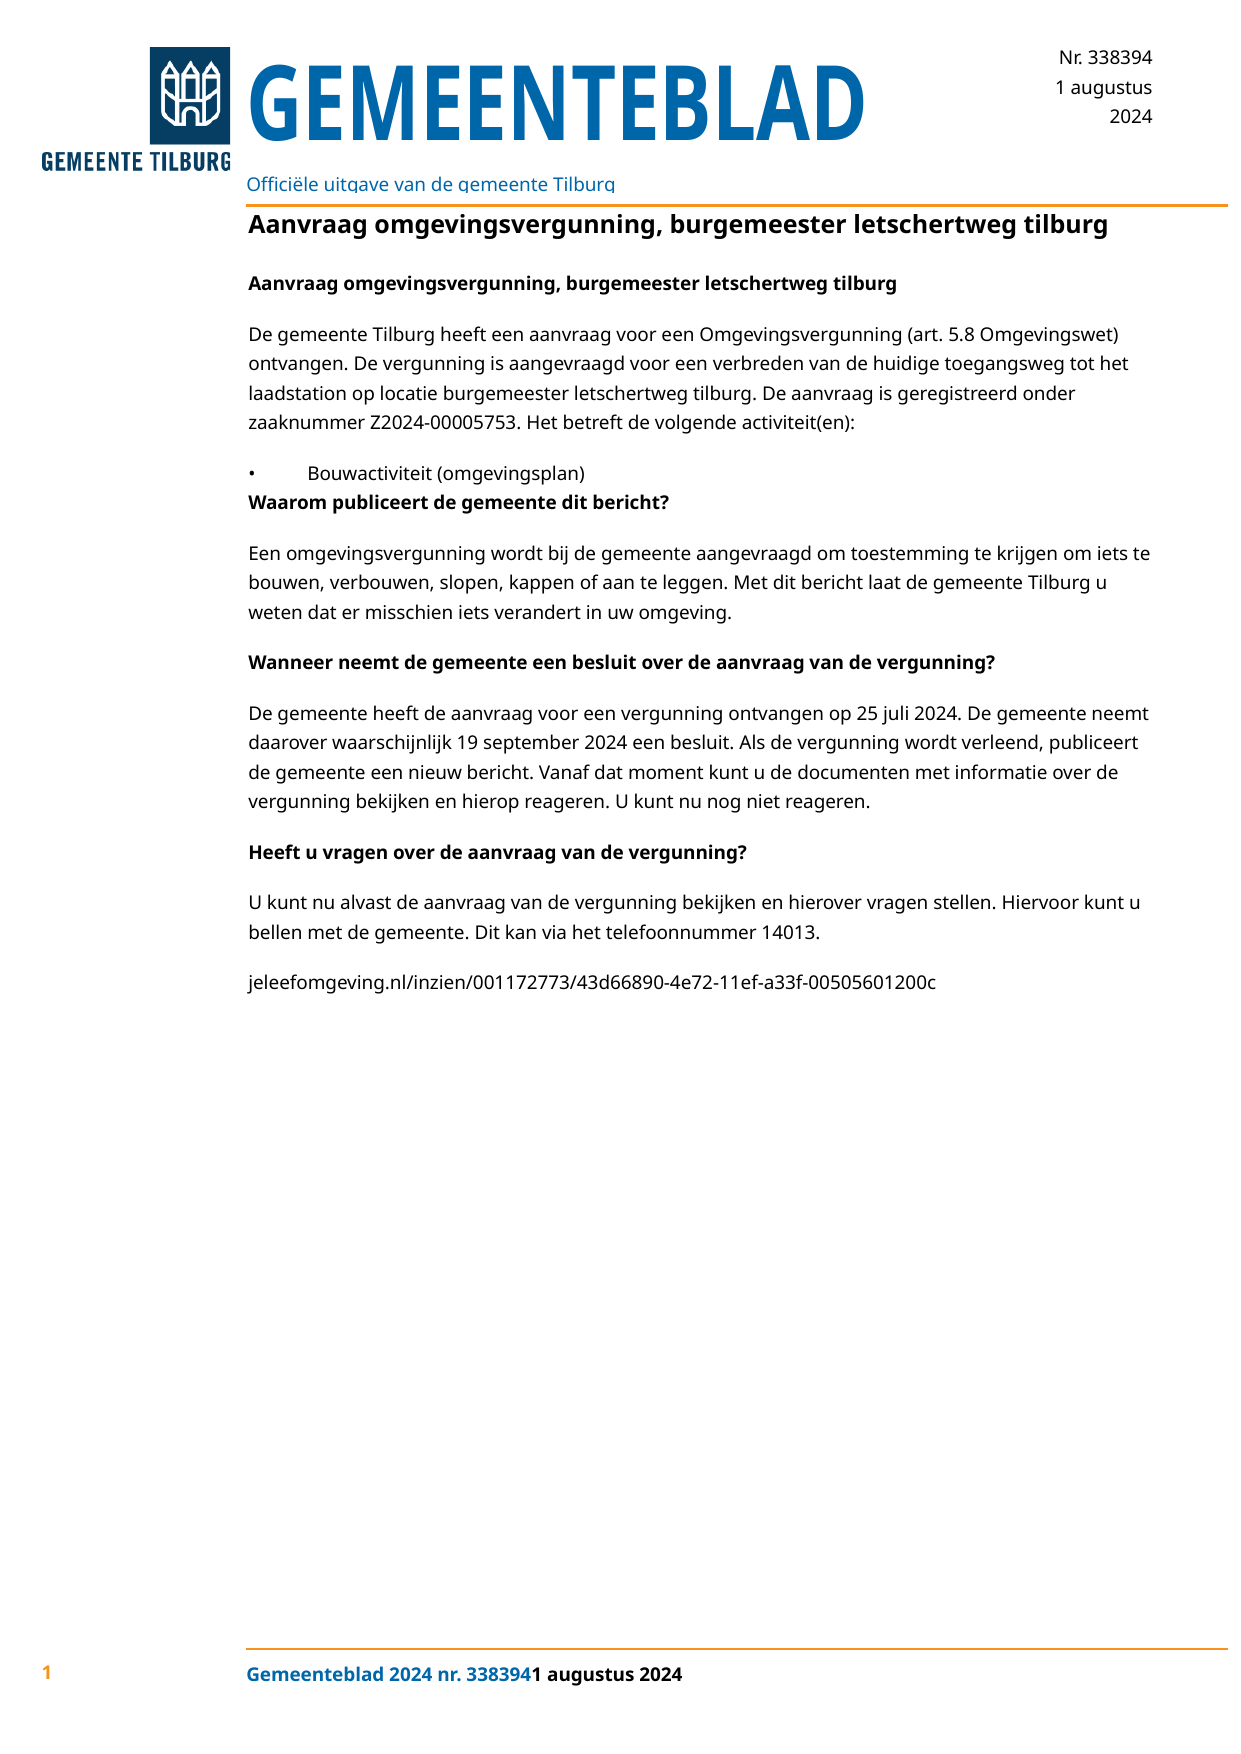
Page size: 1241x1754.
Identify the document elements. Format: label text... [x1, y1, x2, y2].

text Aanvraag omgevingsvergunning, burgemeester letschertweg tilburg [248, 207, 1152, 241]
text Een omgevingsvergunning wordt bij de gemeente aangevraagd om toestemming te krijgen om iets te bouwen, verbouwen, slopen, kappen of aan te leggen. Met dit bericht laat de gemeente Tilburg u weten dat er misschien iets verandert in uw omgeving. [248, 540, 1152, 625]
list Bouwactiviteit (omgevingsplan) [248, 460, 1152, 486]
text De gemeente Tilburg heeft een aanvraag voor een Omgevingsvergunning (art. 5.8 Omgevingswet) ontvangen. De vergunning is aangevraagd voor een verbreden van de huidige toegangsweg tot het laadstation op locatie burgemeester letschertweg tilburg. De aanvraag is geregistreerd onder zaaknummer Z2024-00005753. Het betreft de volgende activiteit(en): [248, 321, 1152, 435]
text Heeft u vragen over de aanvraag van de vergunning? [248, 839, 1152, 865]
text Wanneer neemt de gemeente een besluit over de aanvraag van de vergunning? [248, 649, 1152, 675]
text U kunt nu alvast de aanvraag van de vergunning bekijken en hierover vragen stellen. Hiervoor kunt u bellen met de gemeente. Dit kan via het telefoonnummer 14013. [248, 889, 1152, 945]
text Waarom publiceert de gemeente dit bericht? [248, 489, 1152, 515]
text Aanvraag omgevingsvergunning, burgemeester letschertweg tilburg [248, 270, 1152, 296]
picture [41, 47, 231, 172]
text De gemeente heeft de aanvraag voor een vergunning ontvangen op 25 juli 2024. De gemeente neemt daarover waarschijnlijk 19 september 2024 een besluit. Als de vergunning wordt verleend, publiceert de gemeente een nieuw bericht. Vanaf dat moment kunt u de documenten met informatie over de vergunning bekijken en hierop reageren. U kunt nu nog niet reageren. [248, 700, 1152, 814]
text jeleefomgeving.nl/inzien/001172773/43d66890-4e72-11ef-a33f-00505601200c [248, 969, 1152, 995]
